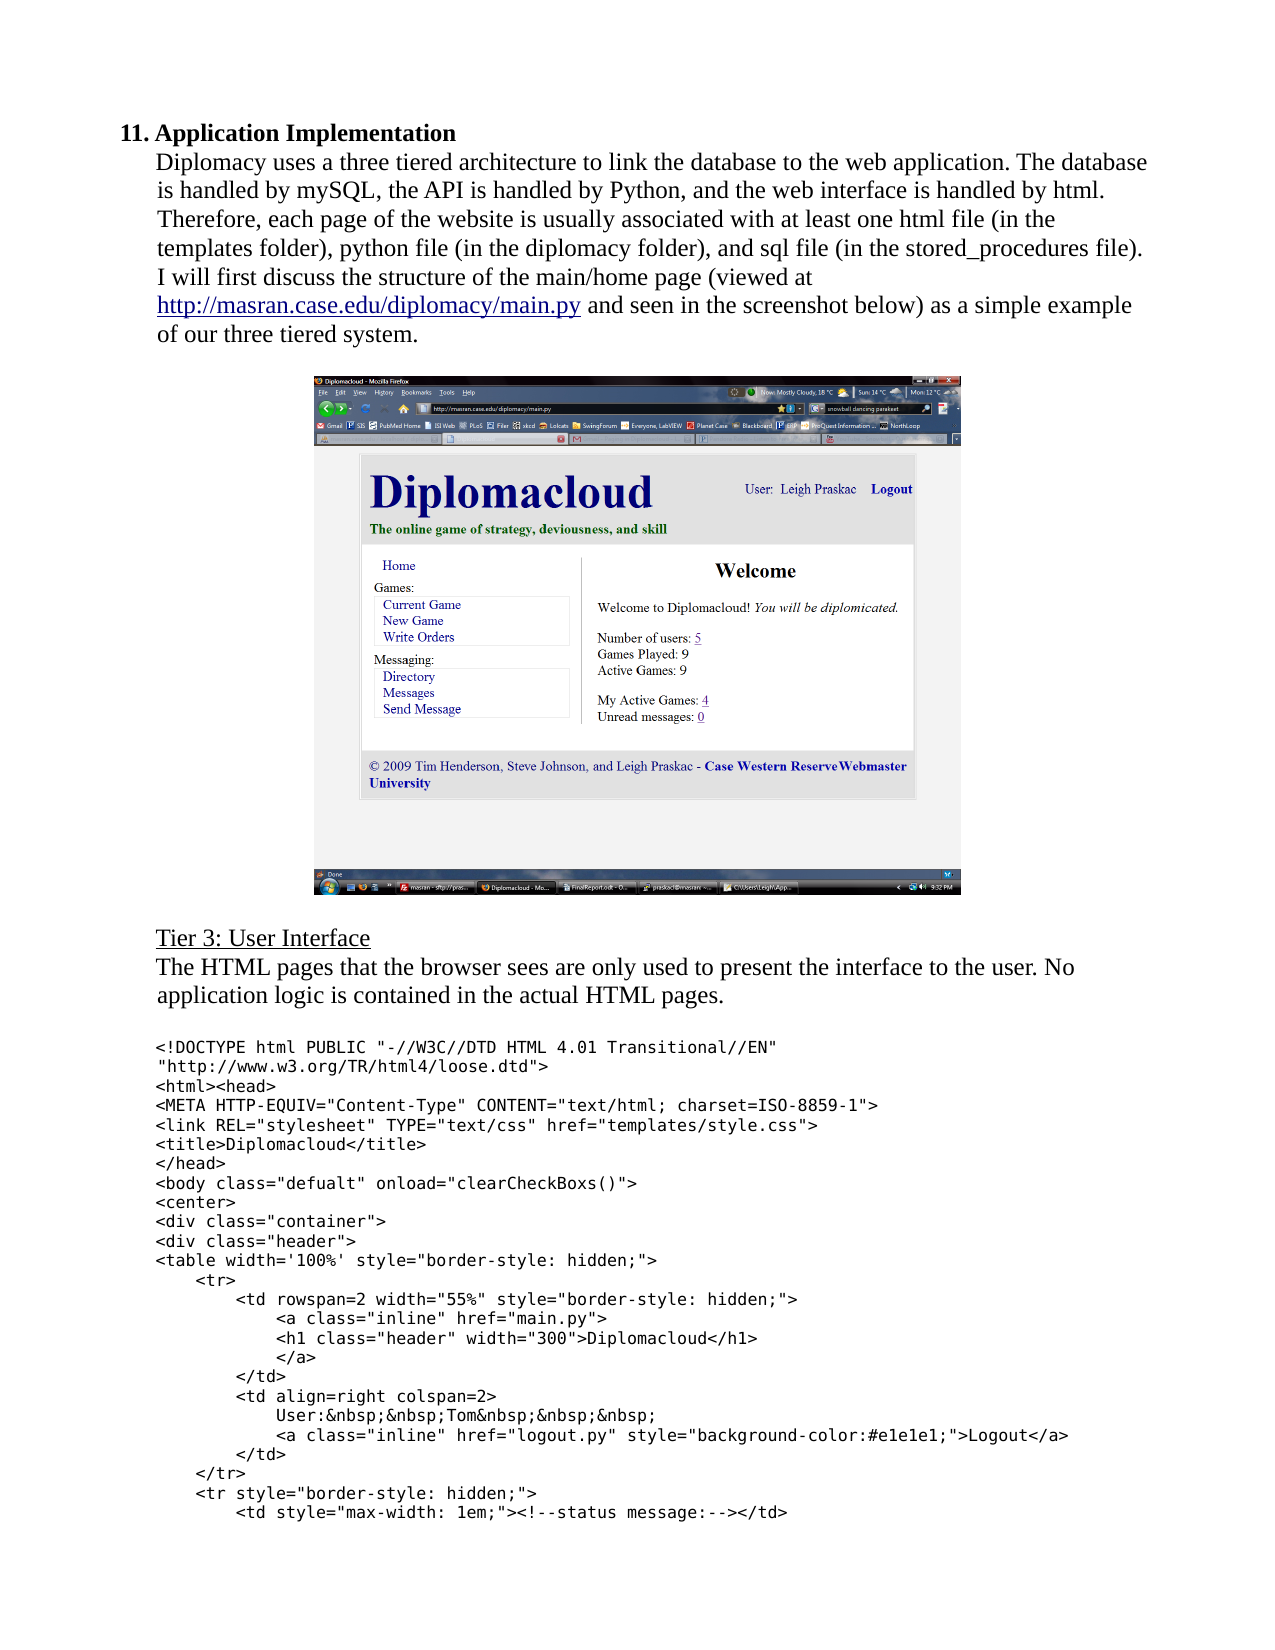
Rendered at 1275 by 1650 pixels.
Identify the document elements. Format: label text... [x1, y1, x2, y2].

text <td rowspan=2 width="55%" style="border-style: hidden;"> [155, 1290, 1157, 1309]
text <tr> [155, 1270, 1157, 1290]
text </head> [155, 1154, 1157, 1173]
text 11. Application Implementation [119, 118, 1157, 147]
text <link REL="stylesheet" TYPE="text/css" href="templates/style.css"> [155, 1115, 1157, 1135]
text <!DOCTYPE html PUBLIC "-//W3C//DTD HTML 4.01 Transitional//EN" "http://www.w3.org/TR/html4/loose.dtd"> [155, 1038, 1157, 1077]
text <html><head> [155, 1077, 1157, 1096]
text </tr> [155, 1464, 1157, 1483]
text <META HTTP-EQUIV="Content-Type" CONTENT="text/html; charset=ISO-8859-1"> [155, 1096, 1157, 1115]
text Tier 3: User Interface [155, 923, 1157, 952]
text <a class="inline" href="main.py"> [155, 1309, 1157, 1328]
text Diplomacy uses a three tiered architecture to link the database to the web application. The database is handled by mySQL, the API is handled by Python, and the web interface is handled by html. Therefore, each page of the website is usually associated with at least one html file (in the templates folder), python file (in the diplomacy folder), and sql file (in the stored_procedures file). I will first discuss the structure of the main/home page (viewed at http://masran.case.edu/diplomacy/main.py and seen in the screenshot below) as a simple example of our three tiered system. [155, 147, 1157, 348]
text <h1 class="header" width="300">Diplomacloud</h1> [155, 1328, 1157, 1348]
picture [314, 376, 961, 895]
text <title>Diplomacloud</title> [155, 1135, 1157, 1154]
text <table width='100%' style="border-style: hidden;"> [155, 1251, 1157, 1270]
text <body class="defualt" onload="clearCheckBoxs()"> [155, 1173, 1157, 1193]
text </td> [155, 1367, 1157, 1387]
text <tr style="border-style: hidden;"> [155, 1483, 1157, 1503]
text <a class="inline" href="logout.py" style="background-color:#e1e1e1;">Logout</a> [155, 1425, 1157, 1445]
text <td style="max-width: 1em;"><!--status message:--></td> [155, 1503, 1157, 1522]
text </td> [155, 1445, 1157, 1464]
text <div class="header"> [155, 1232, 1157, 1251]
text <div class="container"> [155, 1212, 1157, 1232]
text User:&nbsp;&nbsp;Tom&nbsp;&nbsp;&nbsp; [155, 1406, 1157, 1425]
text <center> [155, 1193, 1157, 1212]
text </a> [155, 1348, 1157, 1367]
text The HTML pages that the browser sees are only used to present the interface to the user. No application logic is contained in the actual HTML pages. [155, 952, 1157, 1009]
text <td align=right colspan=2> [155, 1387, 1157, 1406]
